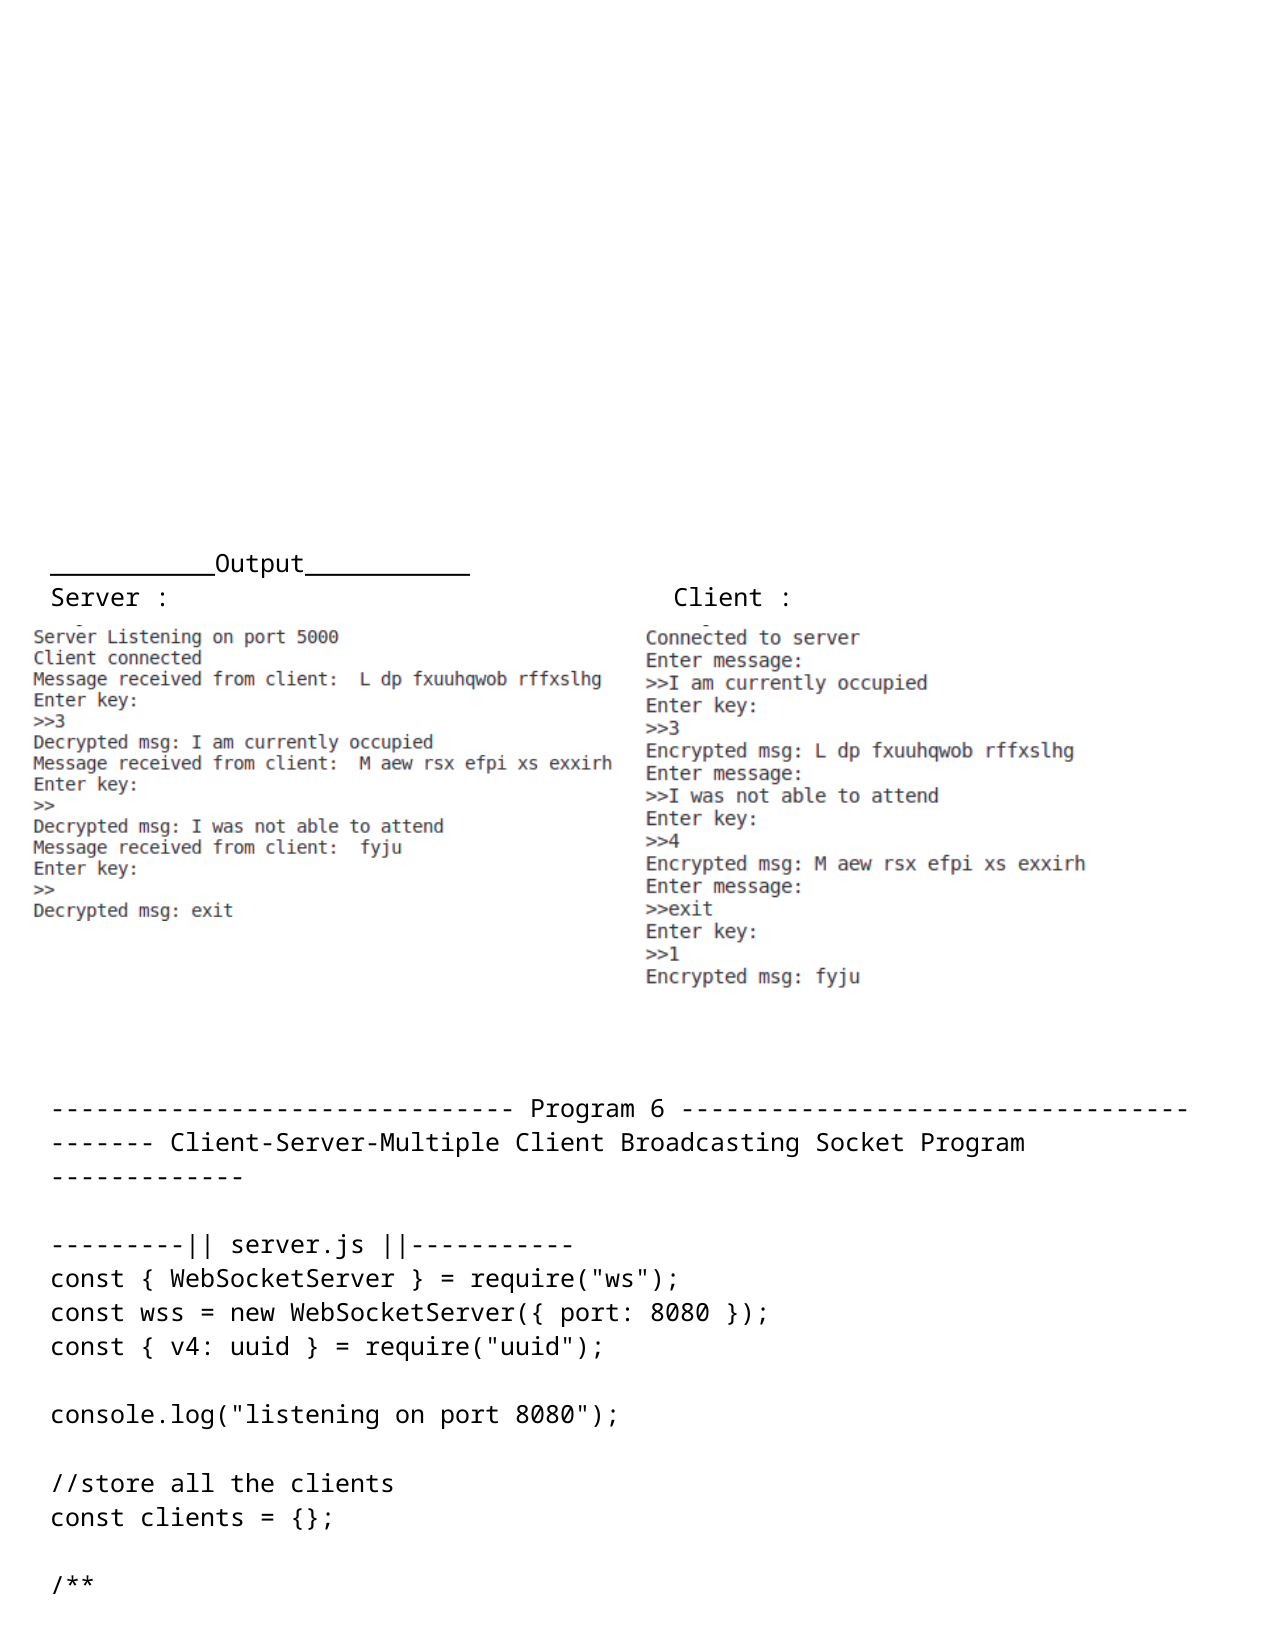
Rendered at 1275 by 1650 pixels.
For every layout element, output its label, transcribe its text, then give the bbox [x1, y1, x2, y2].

text ___________Output___________ [50, 546, 1225, 580]
text console.log("listening on port 8080"); [50, 1397, 1225, 1431]
text ---------|| server.js ||----------- [50, 1227, 1225, 1261]
text const wss = new WebSocketServer({ port: 8080 }); [50, 1295, 1225, 1329]
text //store all the clients [50, 1465, 1225, 1499]
text ------------------------------- Program 6 ---------------------------------- [50, 1091, 1225, 1125]
picture [23, 625, 1125, 992]
text const { v4: uuid } = require("uuid"); [50, 1329, 1225, 1363]
text const clients = {}; [50, 1499, 1225, 1533]
text ------- Client-Server-Multiple Client Broadcasting Socket Program ------------- [50, 1125, 1225, 1193]
text Server : Client : [50, 580, 1225, 614]
text const { WebSocketServer } = require("ws"); [50, 1261, 1225, 1295]
text /** [50, 1567, 1225, 1602]
